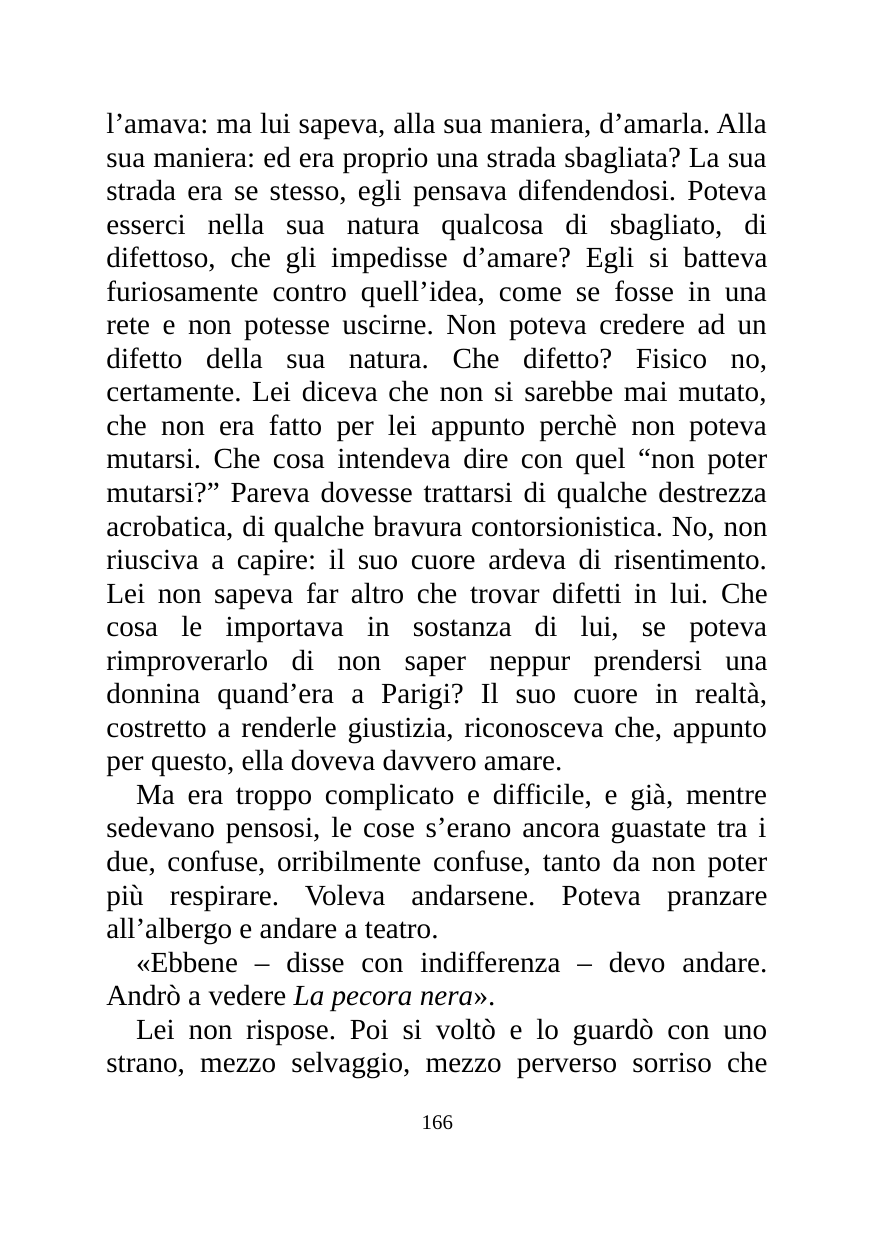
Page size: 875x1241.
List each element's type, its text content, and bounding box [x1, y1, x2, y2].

text Ma era troppo complicato e difficile, e già, mentre sedevano pensosi, le cose s’erano ancora guastate tra i due, confuse, orribilmente confuse, tanto da non poter più respirare. Voleva andarsene. Poteva pranzare all’albergo e andare a teatro. [106, 777, 768, 945]
text l’amava: ma lui sapeva, alla sua maniera, d’amarla. Alla sua maniera: ed era proprio una strada sbagliata? La sua strada era se stesso, egli pensava difendendosi. Poteva esserci nella sua natura qualcosa di sbagliato, di difettoso, che gli impedisse d’amare? Egli si batteva furiosamente contro quell’idea, come se fosse in una rete e non potesse uscirne. Non poteva credere ad un difetto della sua natura. Che difetto? Fisico no, certamente. Lei diceva che non si sarebbe mai mutato, che non era fatto per lei appunto perchè non poteva mutarsi. Che cosa intendeva dire con quel “non poter mutarsi?” Pareva dovesse trattarsi di qualche destrezza acrobatica, di qualche bravura contorsionistica. No, non riusciva a capire: il suo cuore ardeva di risentimento. Lei non sapeva far altro che trovar difetti in lui. Che cosa le importava in sostanza di lui, se poteva rimproverarlo di non saper neppur prendersi una donnina quand’era a Parigi? Il suo cuore in realtà, costretto a renderle giustizia, riconosceva che, appunto per questo, ella doveva davvero amare. [106, 106, 768, 777]
text Lei non rispose. Poi si voltò e lo guardò con uno strano, mezzo selvaggio, mezzo perverso sorriso che [106, 1012, 768, 1079]
text «Ebbene – disse con indifferenza – devo andare. Andrò a vedere La pecora nera». [106, 945, 768, 1012]
